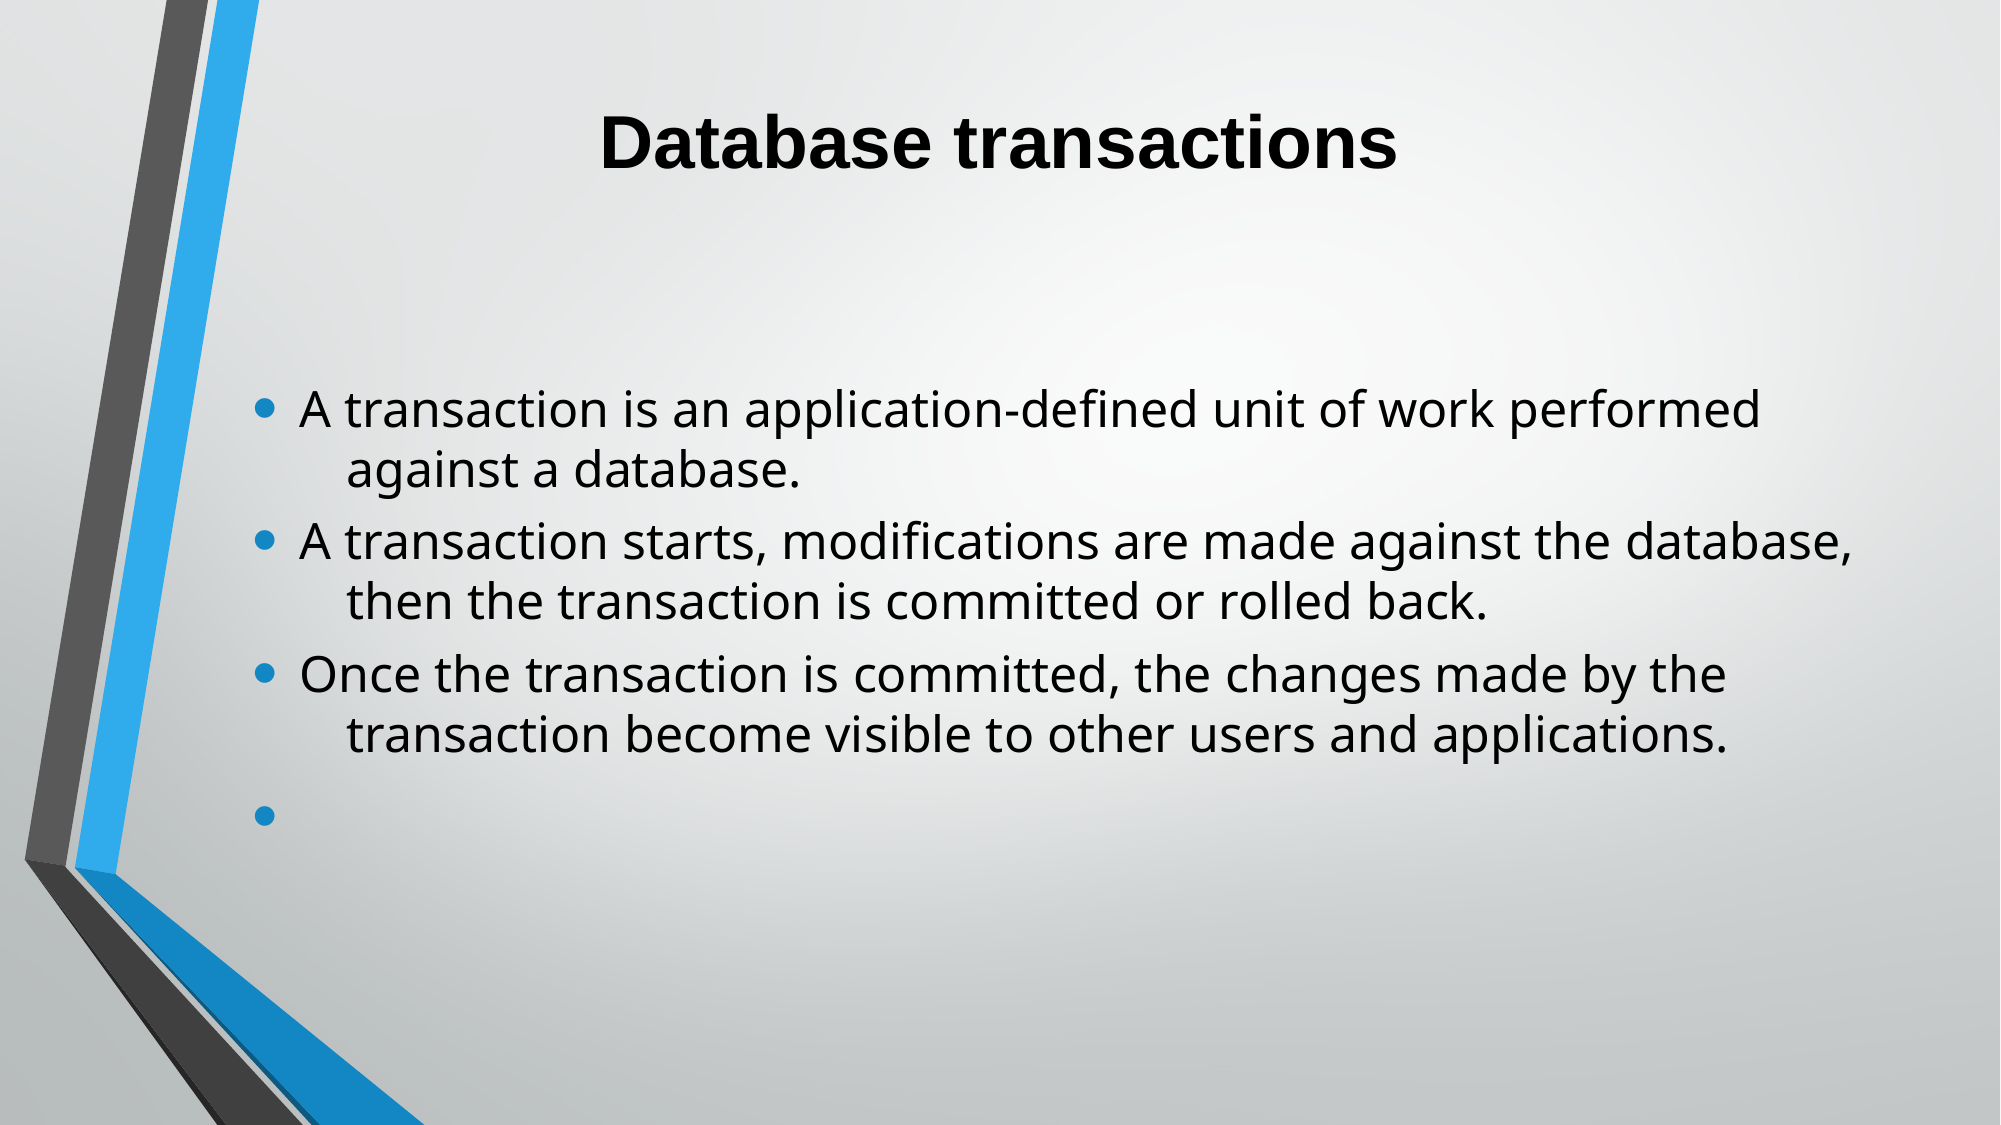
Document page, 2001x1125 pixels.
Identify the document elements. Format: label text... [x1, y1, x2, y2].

title Database transactions [324, 45, 1675, 233]
list A transaction is an application-defined unit of work performed against a database. A transaction starts, modifications are made against the database, then the transaction is committed or rolled back. Once the transaction is committed, the changes made by the transaction become visible to other users and applications. [237, 310, 1900, 924]
